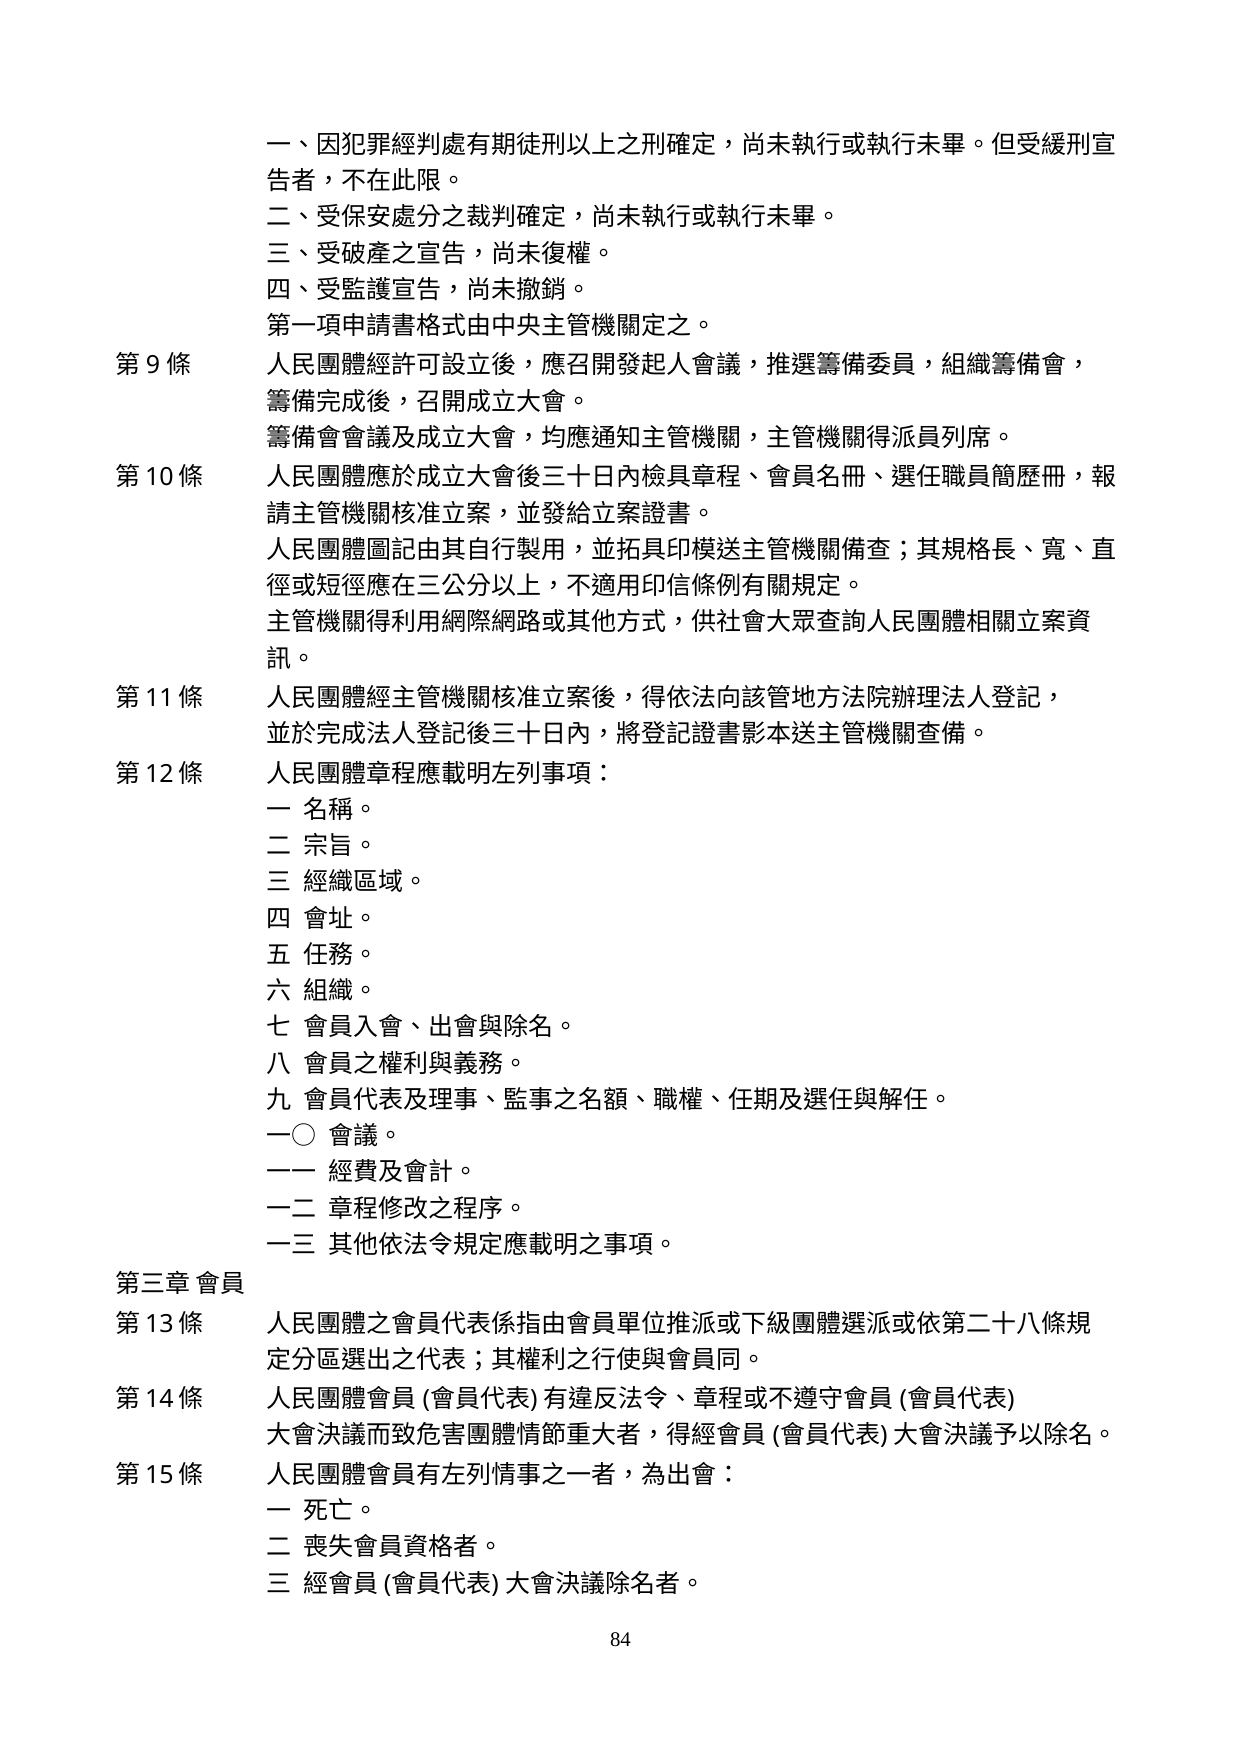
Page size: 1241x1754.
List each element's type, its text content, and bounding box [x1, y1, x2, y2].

table_cell 第三章 會員 [114, 1262, 1117, 1302]
table_cell 人民團體之會員代表係指由會員單位推派或下級團體選派或依第二十八條規定分區選出之代表；其權利之行使與會員同。 [265, 1302, 1117, 1377]
table_cell 第11條 [114, 676, 265, 752]
table_cell 人民團體會員有左列情事之一者，為出會： 一 死亡。 二 喪失會員資格者。 三 經會員 (會員代表) 大會決議除名者。 [265, 1453, 1117, 1601]
table_cell 第15條 [114, 1453, 265, 1601]
table_cell 人民團體章程應載明左列事項： 一 名稱。 二 宗旨。 三 經織區域。 四 會址。 五 任務。 六 組織。 七 會員入會、出會與除名。 八 會員之權利與義務。 九 會員代表及理事、監事之名額、職權、任期及選任與解任。 一○ 會議。 一一 經費及會計。 一二 章程修改之程序。 一三 其他依法令規定應載明之事項。 [265, 752, 1117, 1262]
table_cell 第14條 [114, 1377, 265, 1453]
table_cell 第 9 條 [114, 344, 265, 455]
table_cell 一、因犯罪經判處有期徒刑以上之刑確定，尚未執行或執行未畢。但受緩刑宣告者，不在此限。 二、受保安處分之裁判確定，尚未執行或執行未畢。 三、受破產之宣告，尚未復權。 四、受監護宣告，尚未撤銷。 第一項申請書格式由中央主管機關定之。 [265, 123, 1117, 343]
table_cell 人民團體會員 (會員代表) 有違反法令、章程或不遵守會員 (會員代表) 大會決議而致危害團體情節重大者，得經會員 (會員代表) 大會決議予以除名。 [265, 1377, 1117, 1453]
table_cell 人民團體經許可設立後，應召開發起人會議，推選籌備委員，組織籌備會，籌備完成後，召開成立大會。 籌備會會議及成立大會，均應通知主管機關，主管機關得派員列席。 [265, 344, 1117, 455]
table_cell 第12條 [114, 752, 265, 1262]
table_cell 第13條 [114, 1302, 265, 1377]
table_cell 人民團體經主管機關核准立案後，得依法向該管地方法院辦理法人登記， 並於完成法人登記後三十日內，將登記證書影本送主管機關查備。 [265, 676, 1117, 752]
table_cell 人民團體應於成立大會後三十日內檢具章程、會員名冊、選任職員簡歷冊，報請主管機關核准立案，並發給立案證書。 人民團體圖記由其自行製用，並拓具印模送主管機關備查；其規格長、寬、直徑或短徑應在三公分以上，不適用印信條例有關規定。 主管機關得利用網際網路或其他方式，供社會大眾查詢人民團體相關立案資訊。 [265, 455, 1117, 676]
table_cell 第10條 [114, 455, 265, 676]
table_cell [114, 123, 265, 343]
